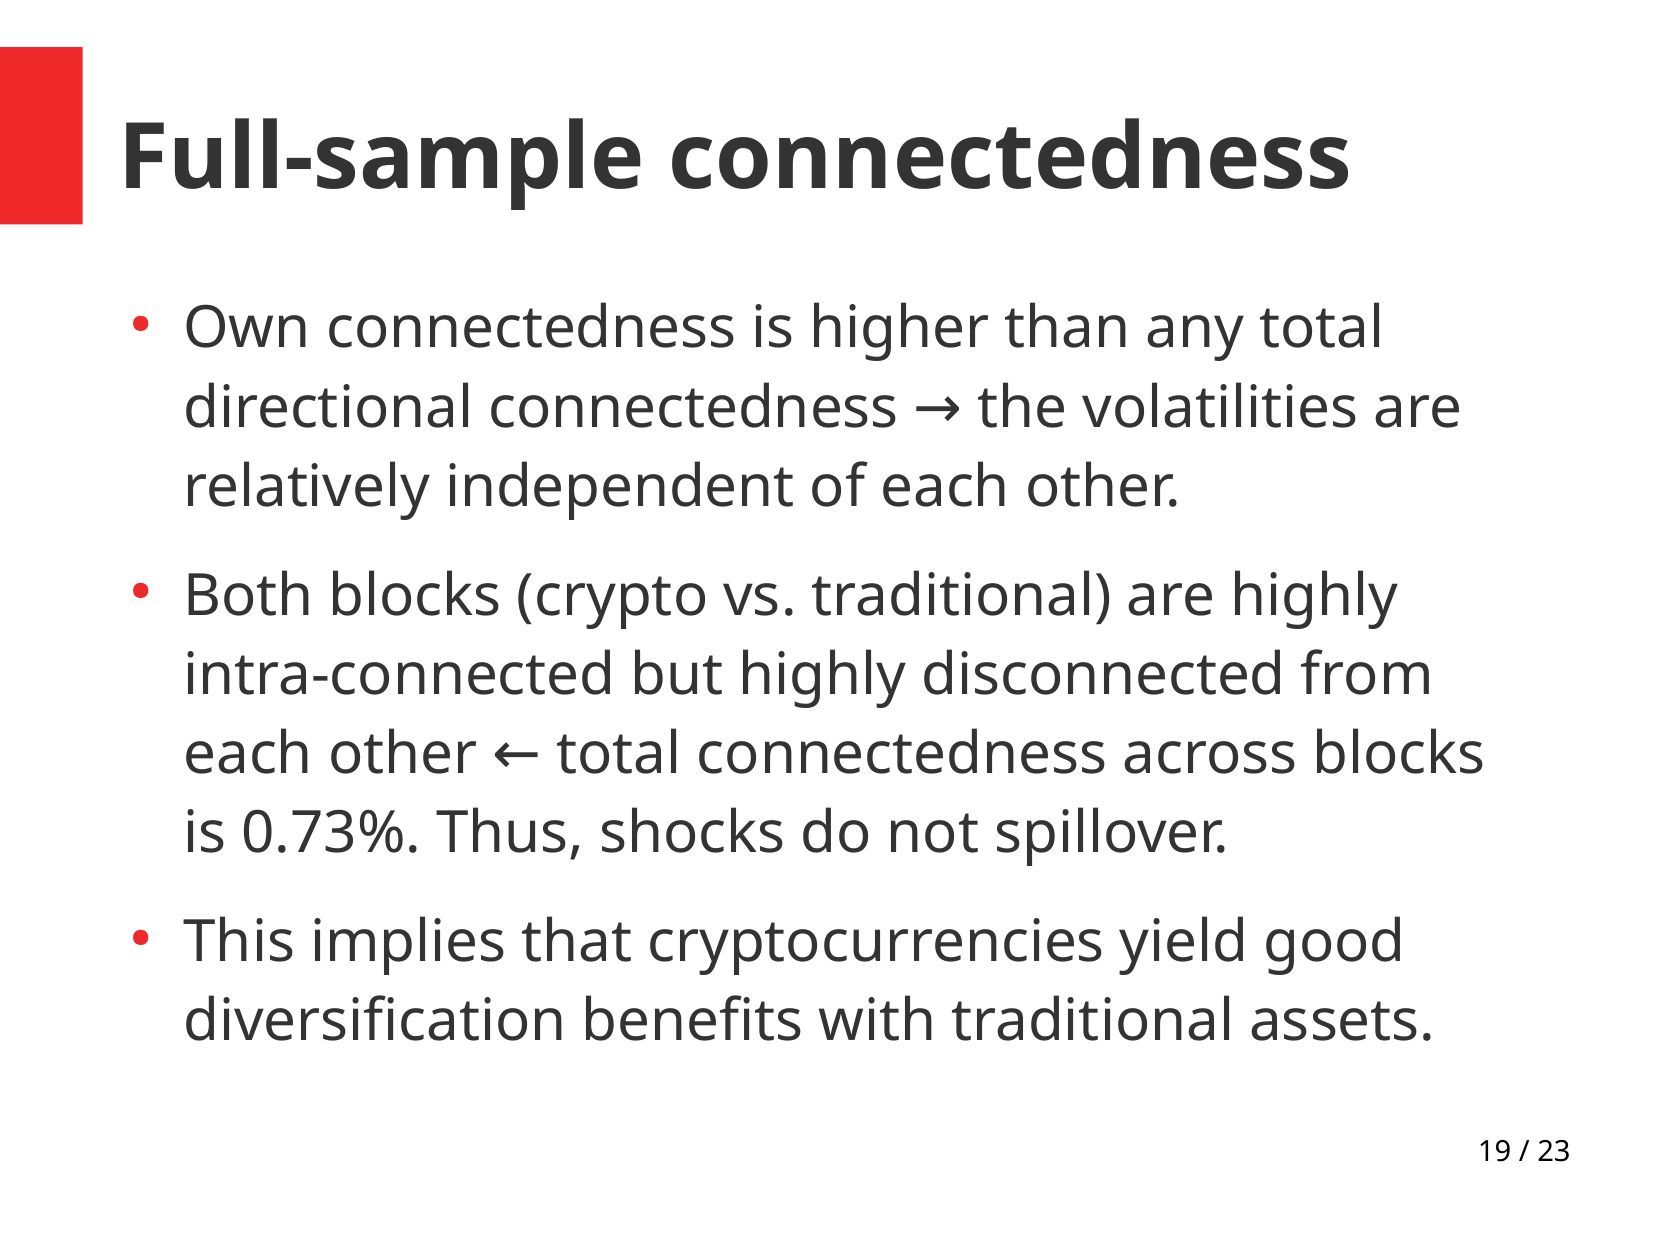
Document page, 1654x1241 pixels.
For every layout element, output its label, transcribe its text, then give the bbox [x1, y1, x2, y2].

title Full-sample connectedness [118, 49, 1571, 257]
list Own connectedness is higher than any total directional connectedness → the volatilities are relatively independent of each other. Both blocks (crypto vs. traditional) are highly intra-connected but highly disconnected from each other ← total connectedness across blocks is 0.73%. Thus, shocks do not spillover. This implies that cryptocurrencies yield good diversification benefits with traditional assets. [112, 285, 1531, 1006]
